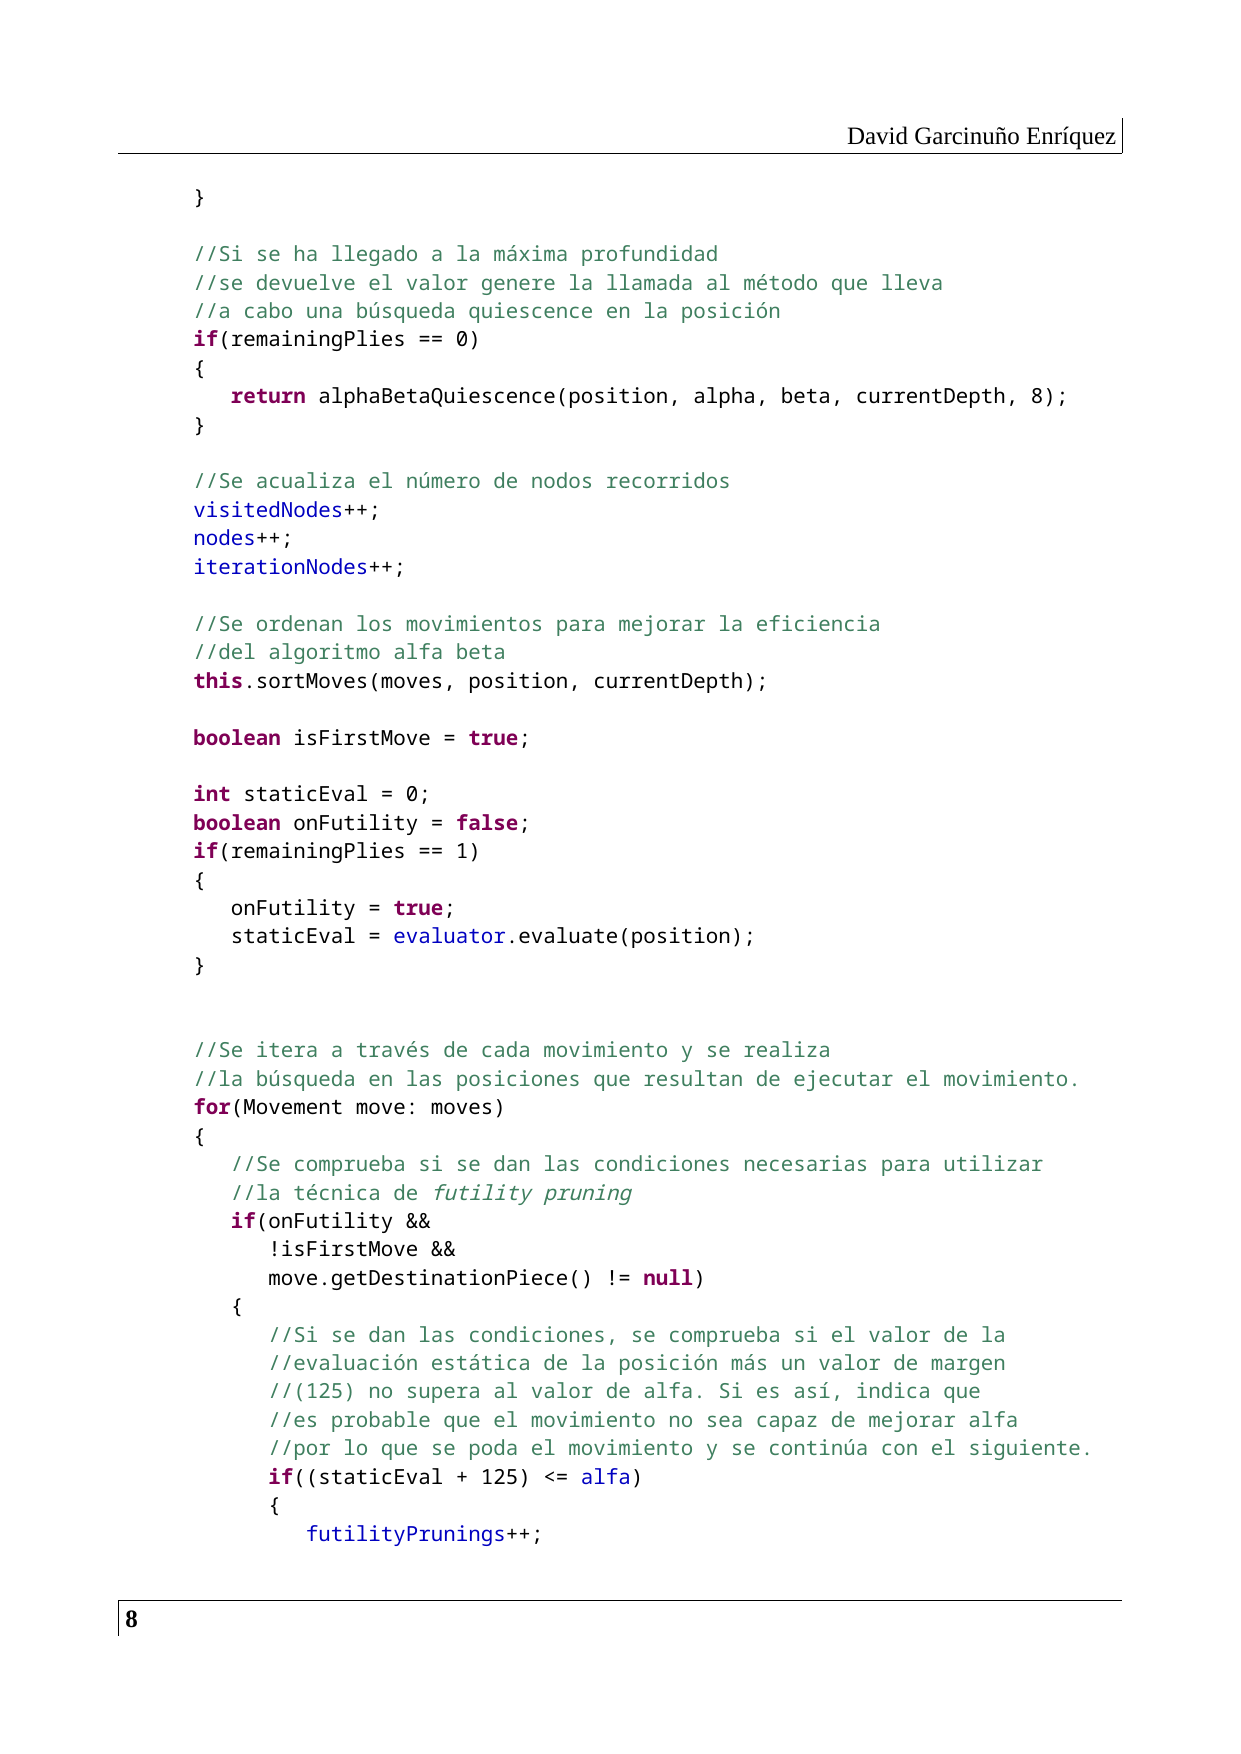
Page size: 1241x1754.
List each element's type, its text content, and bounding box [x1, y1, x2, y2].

text //es probable que el movimiento no sea capaz de mejorar alfa [118, 1405, 1122, 1433]
text !isFirstMove && [118, 1234, 1122, 1263]
text futilityPrunings++; [118, 1519, 1122, 1547]
text nodes++; [118, 523, 1122, 552]
text visitedNodes++; [118, 495, 1122, 523]
text { [118, 865, 1122, 893]
text //Se itera a través de cada movimiento y se realiza [118, 1035, 1122, 1064]
text if((staticEval + 125) <= alfa) [118, 1462, 1122, 1490]
text onFutility = true; [118, 893, 1122, 922]
text //Se acualiza el número de nodos recorridos [118, 467, 1122, 495]
text move.getDestinationPiece() != null) [118, 1263, 1122, 1291]
text } [118, 950, 1122, 978]
text boolean onFutility = false; [118, 808, 1122, 836]
text return alphaBetaQuiescence(position, alpha, beta, currentDepth, 8); [118, 381, 1122, 410]
text //la técnica de futility pruning [118, 1178, 1122, 1206]
text //del algoritmo alfa beta [118, 637, 1122, 666]
text if(onFutility && [118, 1206, 1122, 1234]
text { [118, 1121, 1122, 1149]
text for(Movement move: moves) [118, 1092, 1122, 1121]
text this.sortMoves(moves, position, currentDepth); [118, 666, 1122, 694]
text int staticEval = 0; [118, 779, 1122, 808]
text //Se ordenan los movimientos para mejorar la eficiencia [118, 609, 1122, 637]
text //evaluación estática de la posición más un valor de margen [118, 1348, 1122, 1377]
text } [118, 182, 1122, 211]
text { [118, 1291, 1122, 1320]
text } [118, 410, 1122, 438]
text //se devuelve el valor genere la llamada al método que lleva [118, 268, 1122, 296]
text //por lo que se poda el movimiento y se continúa con el siguiente. [118, 1433, 1122, 1462]
text { [118, 1490, 1122, 1519]
text if(remainingPlies == 1) [118, 836, 1122, 865]
text //(125) no supera al valor de alfa. Si es así, indica que [118, 1377, 1122, 1405]
text iterationNodes++; [118, 552, 1122, 580]
text //Se comprueba si se dan las condiciones necesarias para utilizar [118, 1149, 1122, 1178]
text //Si se dan las condiciones, se comprueba si el valor de la [118, 1320, 1122, 1348]
text //la búsqueda en las posiciones que resultan de ejecutar el movimiento. [118, 1064, 1122, 1092]
text //a cabo una búsqueda quiescence en la posición [118, 296, 1122, 324]
text { [118, 353, 1122, 381]
text if(remainingPlies == 0) [118, 324, 1122, 353]
text boolean isFirstMove = true; [118, 723, 1122, 751]
text staticEval = evaluator.evaluate(position); [118, 922, 1122, 950]
text //Si se ha llegado a la máxima profundidad [118, 239, 1122, 268]
